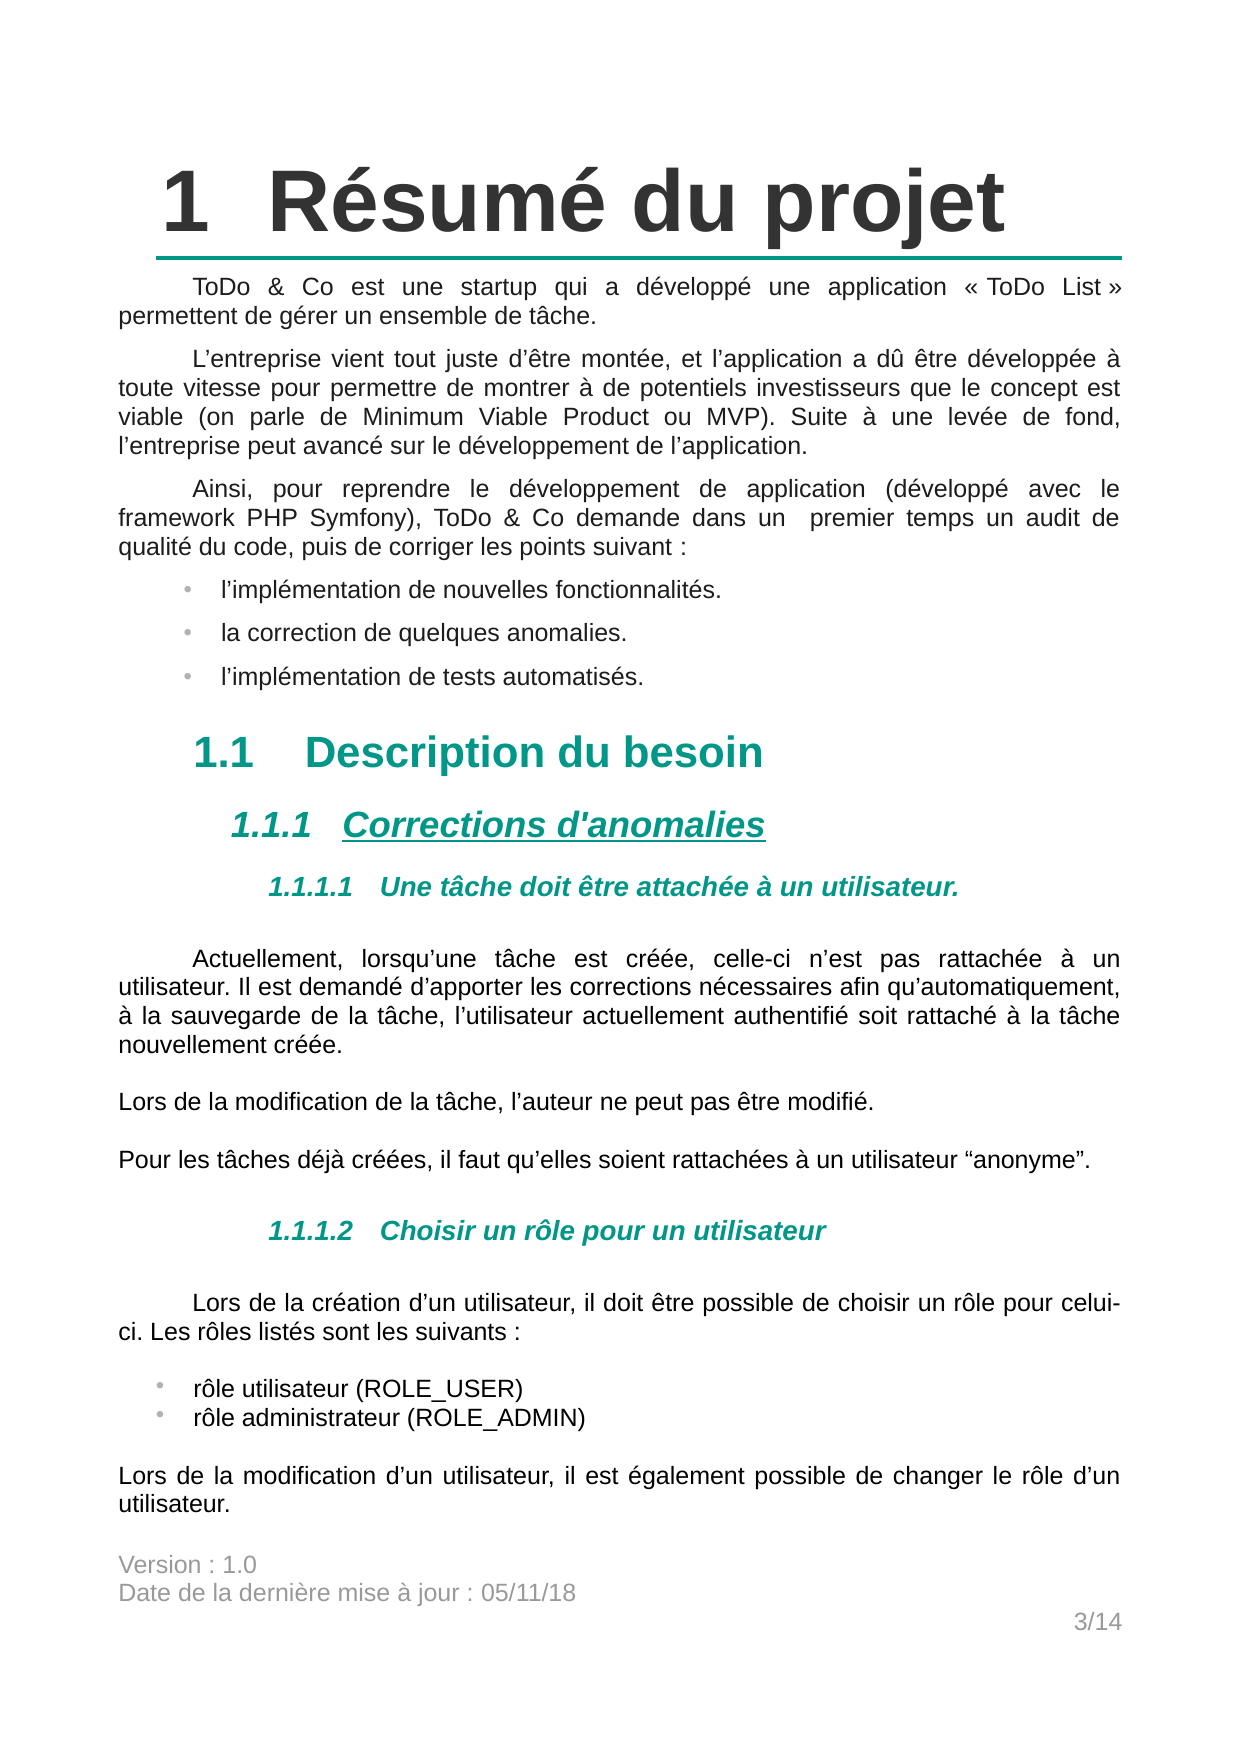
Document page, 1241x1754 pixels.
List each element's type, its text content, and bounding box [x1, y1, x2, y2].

subtitle Choisir un rôle pour un utilisateur [268, 1215, 1122, 1247]
text Lors de la modification d’un utilisateur, il est également possible de changer le rôle d’un utilisateur. [118, 1461, 1122, 1518]
text ToDo & Co est une startup qui a développé une application « ToDo List » permettent de gérer un ensemble de tâche. [118, 272, 1122, 330]
subtitle Description du besoin [193, 726, 1122, 776]
list la correction de quelques anomalies. [183, 618, 1122, 647]
list l’implémentation de nouvelles fonctionnalités. [183, 575, 1122, 604]
text Lors de la modification de la tâche, l’auteur ne peut pas être modifié. [118, 1087, 1122, 1116]
text Pour les tâches déjà créées, il faut qu’elles soient rattachées à un utilisateur “anonyme”. [118, 1145, 1122, 1173]
subtitle Corrections d'anomalies [231, 803, 1122, 845]
list rôle administrateur (ROLE_ADMIN) [156, 1403, 1122, 1432]
subtitle Résumé du projet [156, 143, 1122, 256]
subtitle Une tâche doit être attachée à un utilisateur. [268, 870, 1122, 902]
list l’implémentation de tests automatisés. [183, 662, 1122, 691]
text Ainsi, pour reprendre le développement de application (développé avec le framework PHP Symfony), ToDo & Co demande dans un premier temps un audit de qualité du code, puis de corriger les points suivant : [118, 474, 1122, 560]
text Lors de la création d’un utilisateur, il doit être possible de choisir un rôle pour celui-ci. Les rôles listés sont les suivants : [118, 1288, 1122, 1345]
text Actuellement, lorsqu’une tâche est créée, celle-ci n’est pas rattachée à un utilisateur. Il est demandé d’apporter les corrections nécessaires afin qu’automatiquement, à la sauvegarde de la tâche, l’utilisateur actuellement authentifié soit rattaché à la tâche nouvellement créée. [118, 943, 1122, 1058]
list rôle utilisateur (ROLE_USER) [156, 1374, 1122, 1403]
text L’entreprise vient tout juste d’être montée, et l’application a dû être développée à toute vitesse pour permettre de montrer à de potentiels investisseurs que le concept est viable (on parle de Minimum Viable Product ou MVP). Suite à une levée de fond, l’entreprise peut avancé sur le développement de l’application. [118, 344, 1122, 459]
